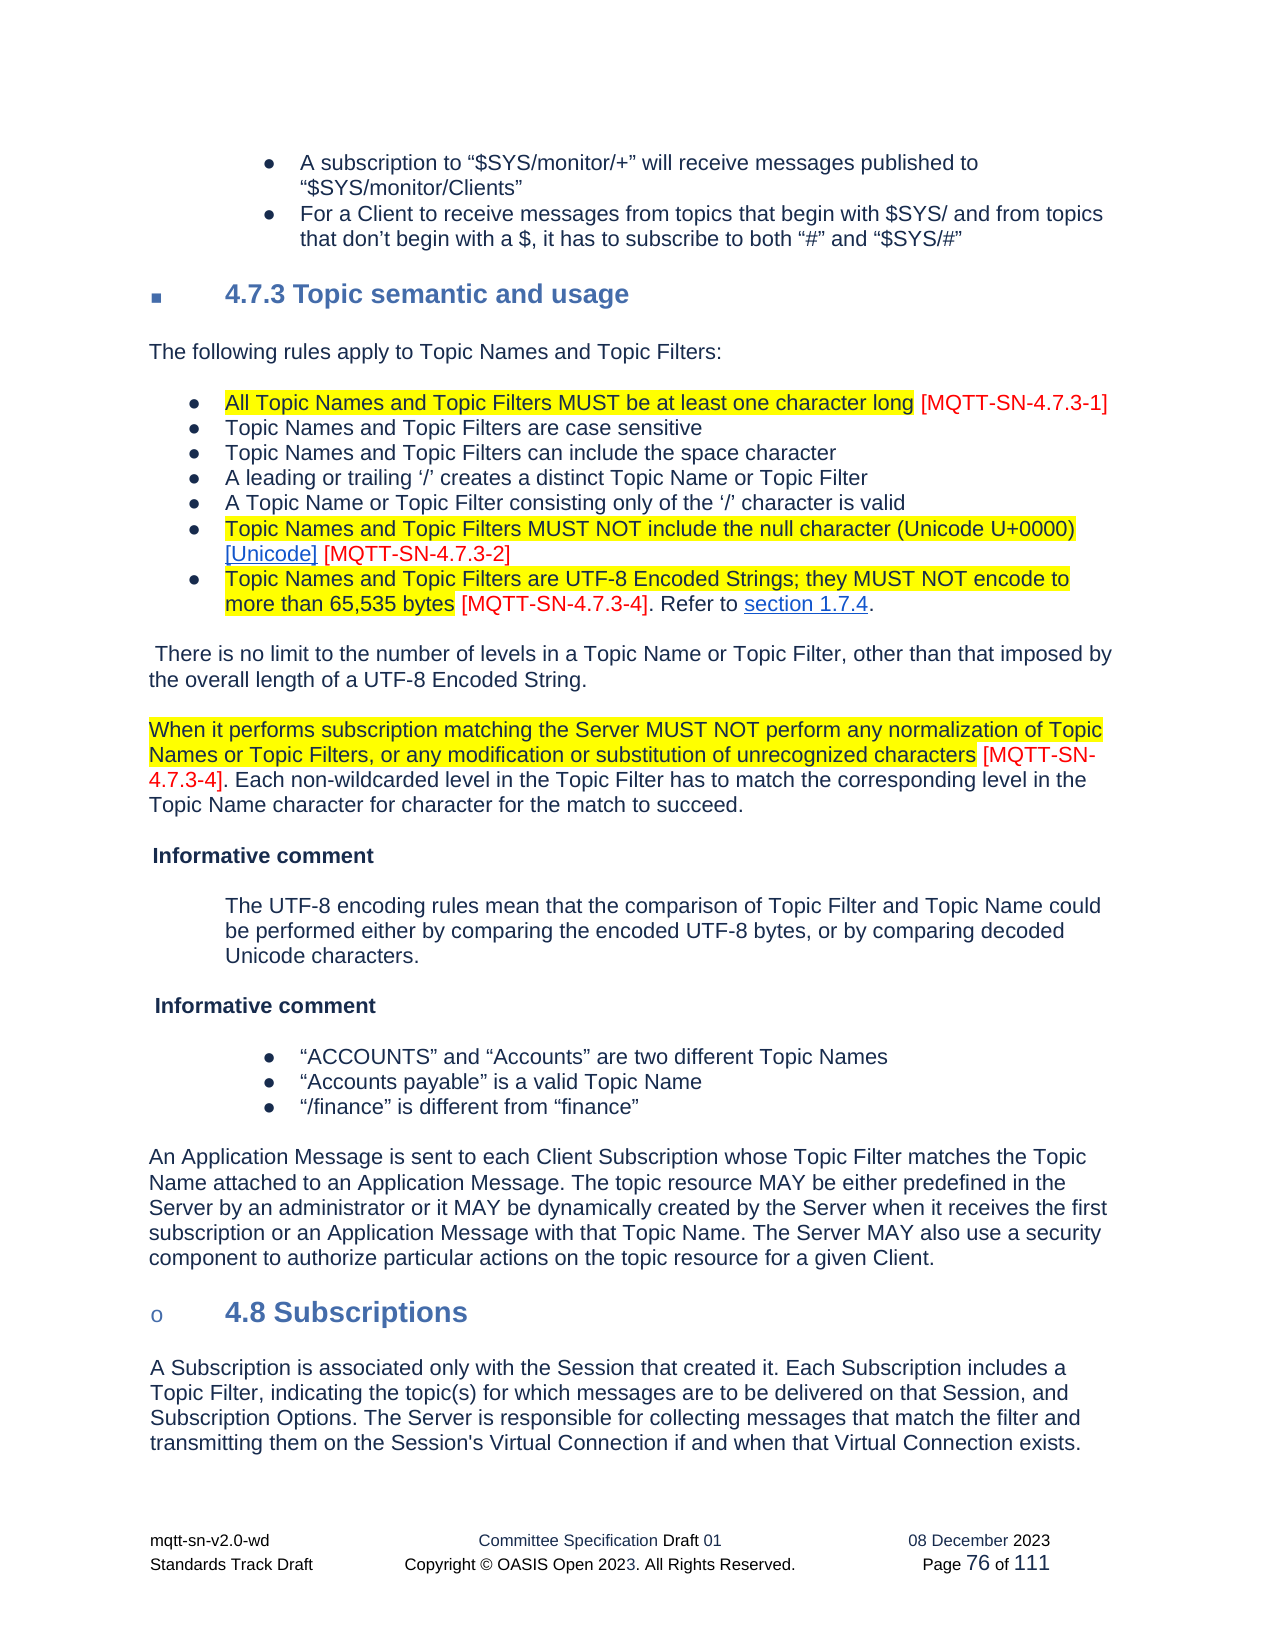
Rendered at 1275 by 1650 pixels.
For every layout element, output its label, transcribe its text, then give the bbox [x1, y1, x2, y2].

text There is no limit to the number of levels in a Topic Name or Topic Filter, other than that imposed by the overall length of a UTF-8 Encoded String. [148, 641, 1124, 692]
text Informative comment [148, 993, 1124, 1019]
subtitle 4.7.3 Topic semantic and usage [150, 276, 1124, 314]
subtitle 4.8 Subscriptions [150, 1295, 1124, 1329]
list “Accounts payable” is a valid Topic Name [262, 1069, 1124, 1094]
list Topic Names and Topic Filters MUST NOT include the null character (Unicode U+0000) [Unicode] [MQTT-SN-4.7.3-2] [187, 516, 1124, 566]
text When it performs subscription matching the Server MUST NOT perform any normalization of Topic Names or Topic Filters, or any modification or substitution of unrecognized characters [MQTT-SN-4.7.3-4]. Each non-wildcarded level in the Topic Filter has to match the corresponding level in the Topic Name character for character for the match to succeed. [148, 717, 1124, 818]
text The following rules apply to Topic Names and Topic Filters: [148, 339, 1124, 364]
list For a Client to receive messages from topics that begin with $SYS/ and from topics that don’t begin with a $, it has to subscribe to both “#” and “$SYS/#” [262, 200, 1124, 251]
list “/finance” is different from “finance” [262, 1094, 1124, 1119]
list Topic Names and Topic Filters can include the space character [187, 440, 1124, 465]
text An Application Message is sent to each Client Subscription whose Topic Filter matches the Topic Name attached to an Application Message. The topic resource MAY be either predefined in the Server by an administrator or it MAY be dynamically created by the Server when it receives the first subscription or an Application Message with that Topic Name. The Server MAY also use a security component to authorize particular actions on the topic resource for a given Client. [148, 1144, 1124, 1270]
list A Topic Name or Topic Filter consisting only of the ‘/’ character is valid [187, 490, 1124, 516]
list Topic Names and Topic Filters are UTF-8 Encoded Strings; they MUST NOT encode to more than 65,535 bytes [MQTT-SN-4.7.3-4]. Refer to section 1.7.4. [187, 566, 1124, 616]
list A leading or trailing ‘/’ creates a distinct Topic Name or Topic Filter [187, 465, 1124, 490]
text Informative comment [148, 843, 1124, 868]
list “ACCOUNTS” and “Accounts” are two different Topic Names [262, 1044, 1124, 1069]
text A Subscription is associated only with the Session that created it. Each Subscription includes a Topic Filter, indicating the topic(s) for which messages are to be delivered on that Session, and Subscription Options. The Server is responsible for collecting messages that match the filter and transmitting them on the Session's Virtual Connection if and when that Virtual Connection exists. [150, 1354, 1125, 1455]
list All Topic Names and Topic Filters MUST be at least one character long [MQTT-SN-4.7.3-1] [187, 389, 1124, 415]
list A subscription to “$SYS/monitor/+” will receive messages published to “$SYS/monitor/Clients” [262, 150, 1124, 200]
text The UTF-8 encoding rules mean that the comparison of Topic Filter and Topic Name could be performed either by comparing the encoded UTF-8 bytes, or by comparing decoded Unicode characters. [225, 893, 1124, 968]
list Topic Names and Topic Filters are case sensitive [187, 415, 1124, 440]
